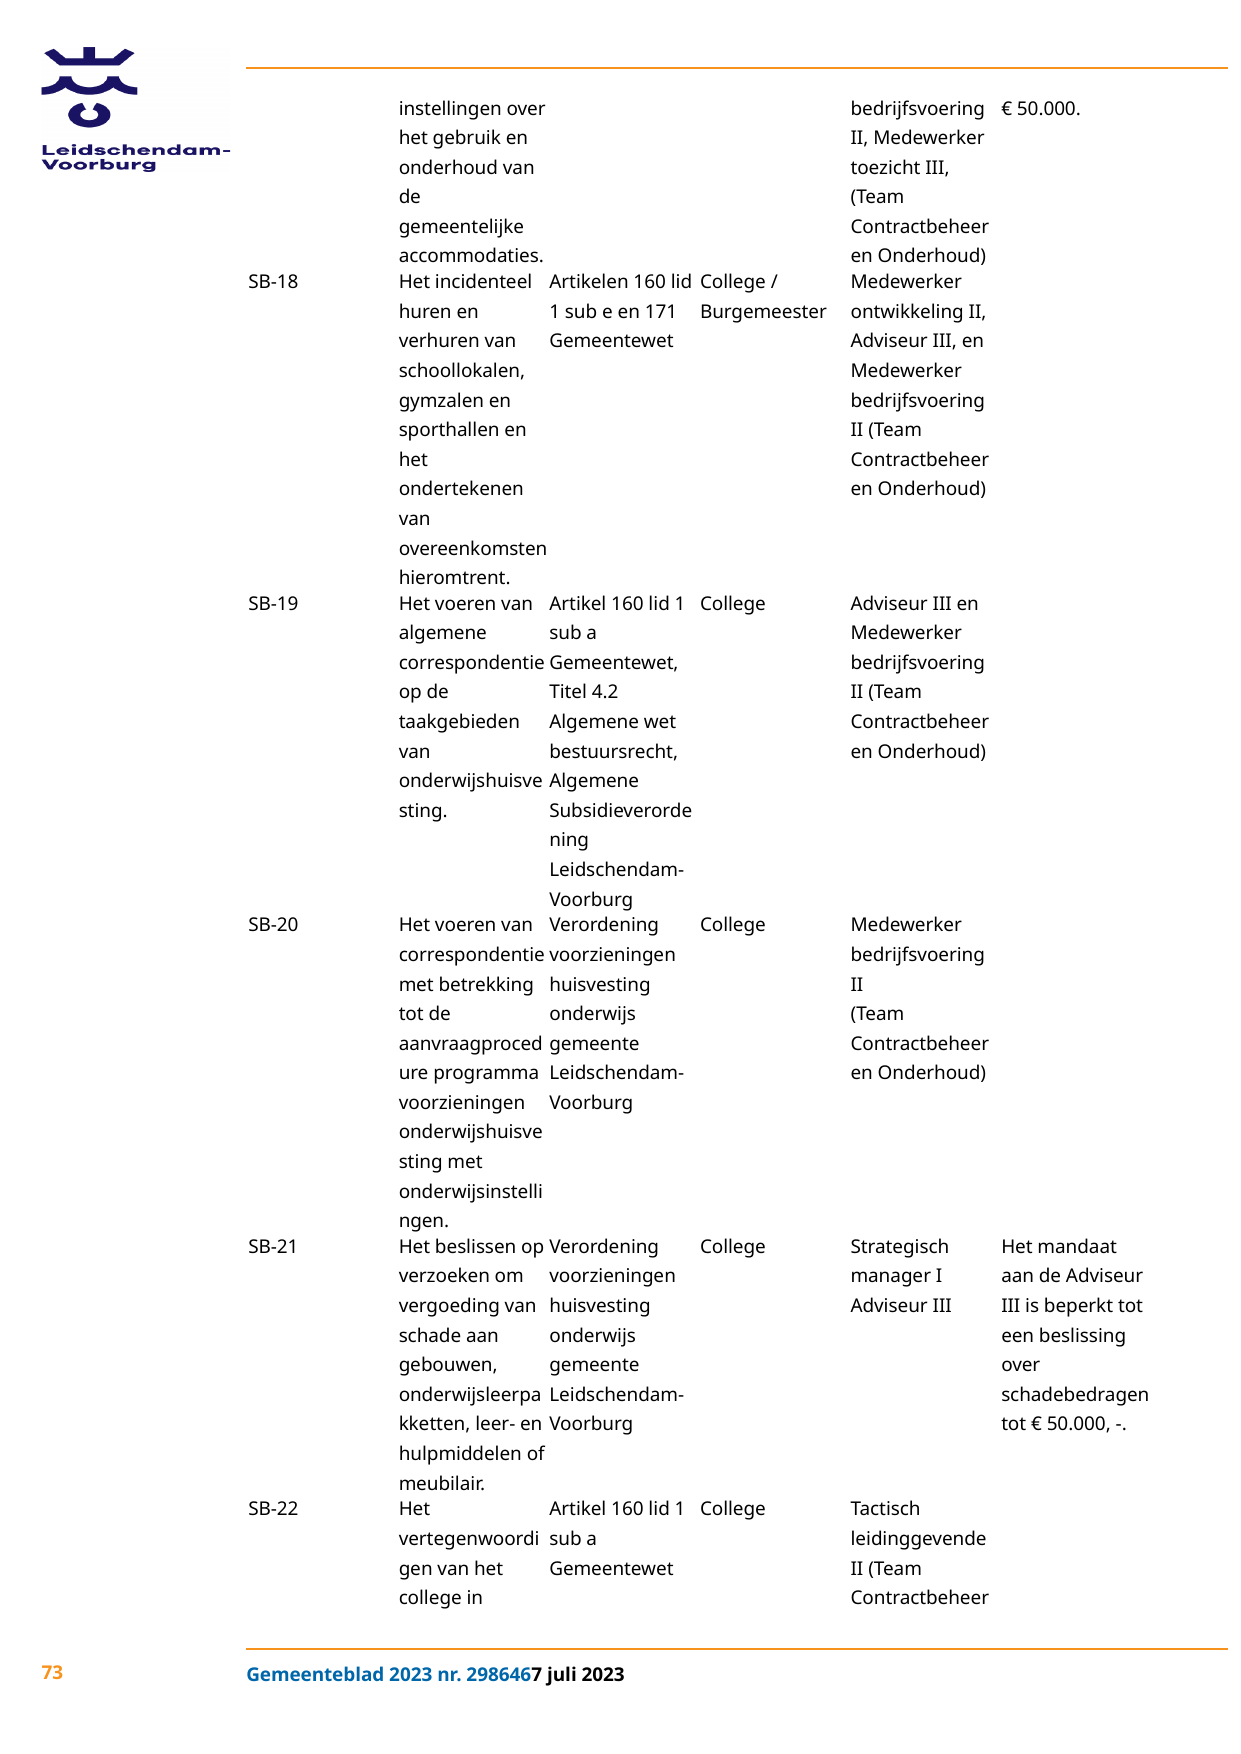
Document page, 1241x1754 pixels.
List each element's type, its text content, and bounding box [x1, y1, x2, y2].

table_cell [248, 95, 398, 268]
table_cell Verordening voorzieningen huisvesting onderwijs gemeente Leidschendam-Voorburg [549, 912, 700, 1233]
table_cell College [700, 1233, 850, 1496]
table_cell [1001, 1496, 1152, 1610]
table_cell Het vertegenwoordigen van het college in [399, 1496, 549, 1610]
table_cell Medewerker bedrijfsvoering II (Team Contractbeheer en Onderhoud) [850, 912, 1001, 1233]
table_cell SB-19 [248, 590, 398, 912]
table_cell € 50.000. [1001, 95, 1152, 268]
table_cell Tactisch leidinggevende II (Team Contractbeheer [850, 1496, 1001, 1610]
table_cell SB-21 [248, 1233, 398, 1496]
table_cell [1001, 269, 1152, 590]
table_cell Medewerker ontwikkeling II, Adviseur III, en Medewerker bedrijfsvoering II (Team Contractbeheer en Onderhoud) [850, 269, 1001, 590]
table_cell College [700, 590, 850, 912]
table_cell SB-22 [248, 1496, 398, 1610]
table_cell Artikel 160 lid 1 sub a Gemeentewet, Titel 4.2 Algemene wet bestuursrecht, Algemene Subsidieverordening Leidschendam-Voorburg [549, 590, 700, 912]
table_cell College / Burgemeester [700, 269, 850, 590]
table_cell Artikel 160 lid 1 sub a Gemeentewet [549, 1496, 700, 1610]
table_cell SB-20 [248, 912, 398, 1233]
table_cell [700, 95, 850, 268]
table_cell [1001, 590, 1152, 912]
table_cell Artikelen 160 lid 1 sub e en 171 Gemeentewet [549, 269, 700, 590]
table_cell Het mandaat aan de Adviseur III is beperkt tot een beslissing over schadebedragen tot € 50.000, -. [1001, 1233, 1152, 1496]
table_cell SB-18 [248, 269, 398, 590]
table_cell Het incidenteel huren en verhuren van schoollokalen, gymzalen en sporthallen en het ondertekenen van overeenkomsten hieromtrent. [399, 269, 549, 590]
table_cell bedrijfsvoering II, Medewerker toezicht III, (Team Contractbeheer en Onderhoud) [850, 95, 1001, 268]
table_cell [1001, 912, 1152, 1233]
table_cell Strategisch manager I Adviseur III [850, 1233, 1001, 1496]
table_cell instellingen over het gebruik en onderhoud van de gemeentelijke accommodaties. [399, 95, 549, 268]
table_cell Het beslissen op verzoeken om vergoeding van schade aan gebouwen, onderwijsleerpakketten, leer- en hulpmiddelen of meubilair. [399, 1233, 549, 1496]
table_cell College [700, 1496, 850, 1610]
picture [41, 47, 231, 172]
table_cell College [700, 912, 850, 1233]
table_cell Het voeren van algemene correspondentie op de taakgebieden van onderwijshuisvesting. [399, 590, 549, 912]
table_cell Adviseur III en Medewerker bedrijfsvoering II (Team Contractbeheer en Onderhoud) [850, 590, 1001, 912]
table_cell Het voeren van correspondentie met betrekking tot de aanvraagprocedure programma voorzieningen onderwijshuisvesting met onderwijsinstellingen. [399, 912, 549, 1233]
table_cell [549, 95, 700, 268]
table_cell Verordening voorzieningen huisvesting onderwijs gemeente Leidschendam-Voorburg [549, 1233, 700, 1496]
